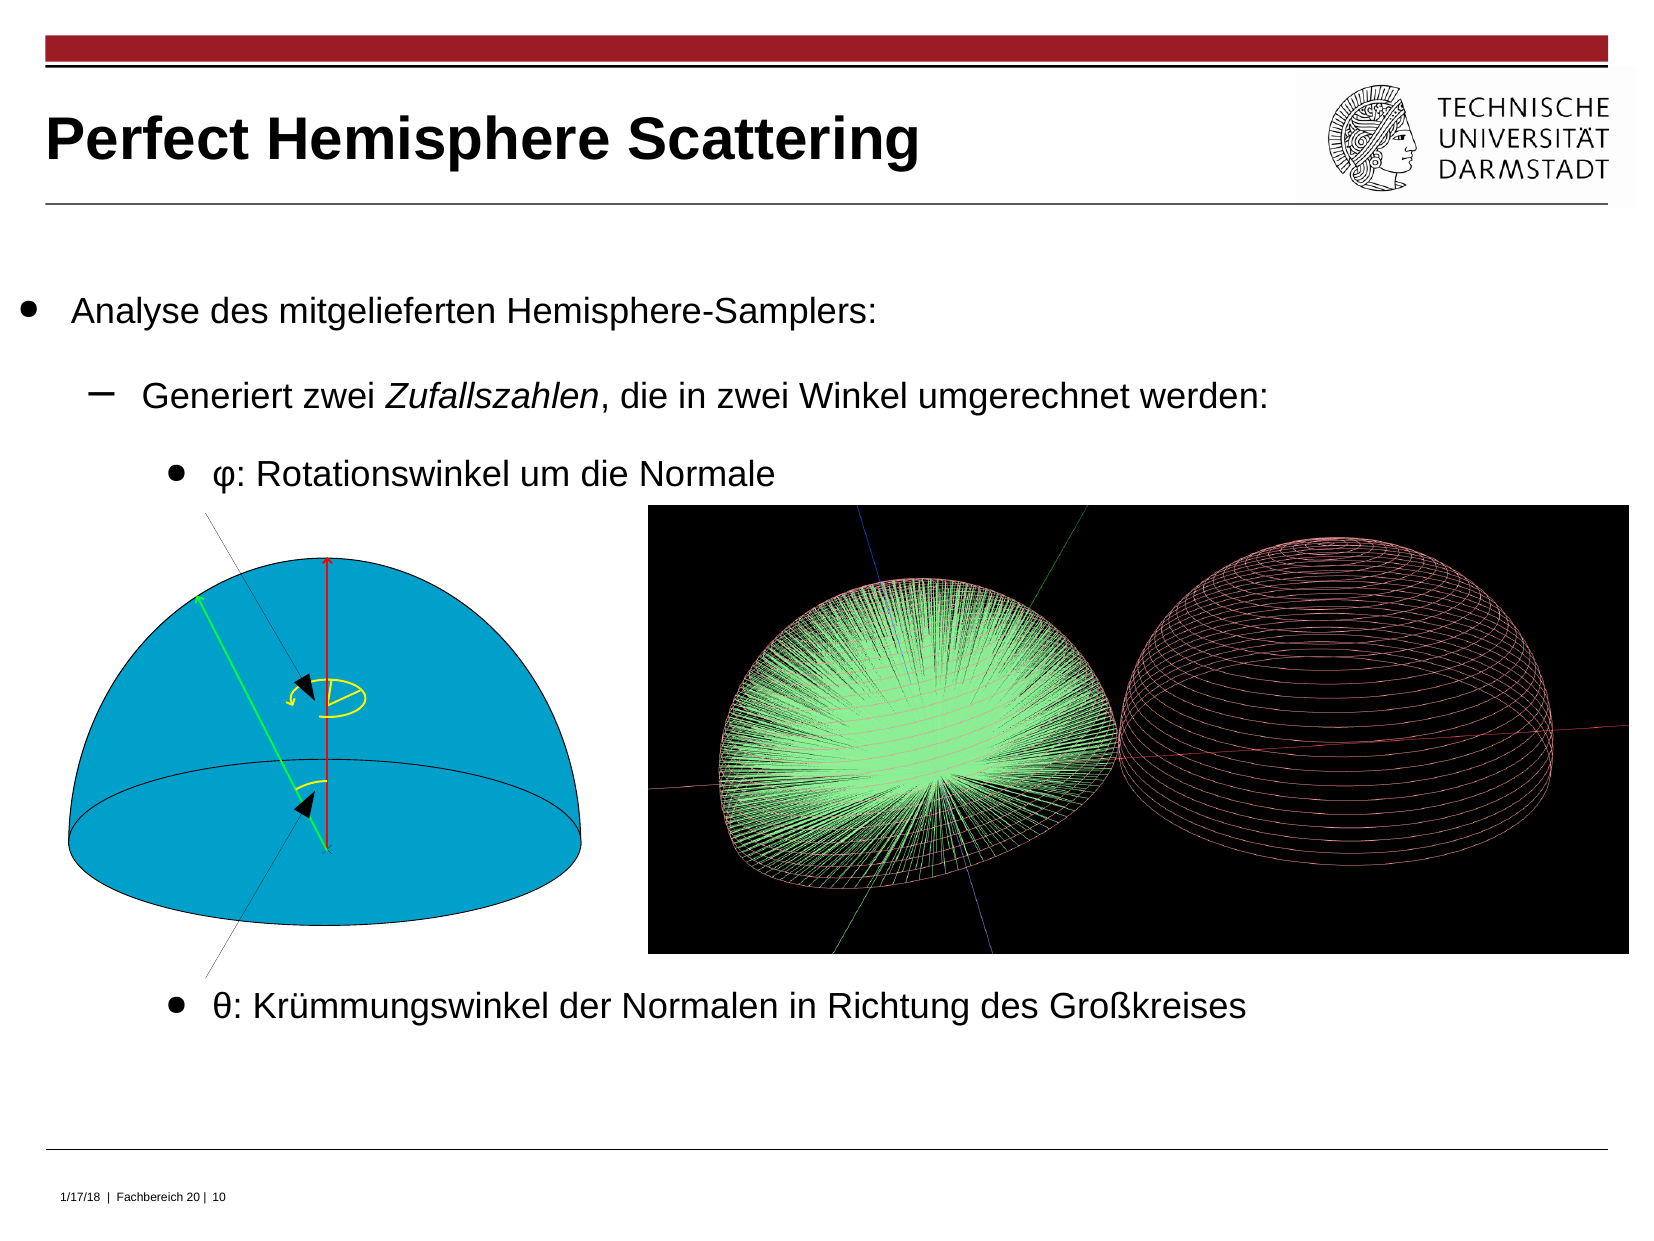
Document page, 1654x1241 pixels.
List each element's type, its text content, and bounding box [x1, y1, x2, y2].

title Perfect Hemisphere Scattering [45, 48, 1247, 200]
picture [1296, 66, 1636, 210]
list Analyse des mitgelieferten Hemisphere-Samplers: Generiert zwei Zufallszahlen, die in zwei Winkel umgerechnet werden: φ: Rotationswinkel um die Normale θ: Krümmungswinkel der Normalen in Richtung des Großkreises [0, 278, 1489, 1039]
picture [648, 505, 1629, 954]
